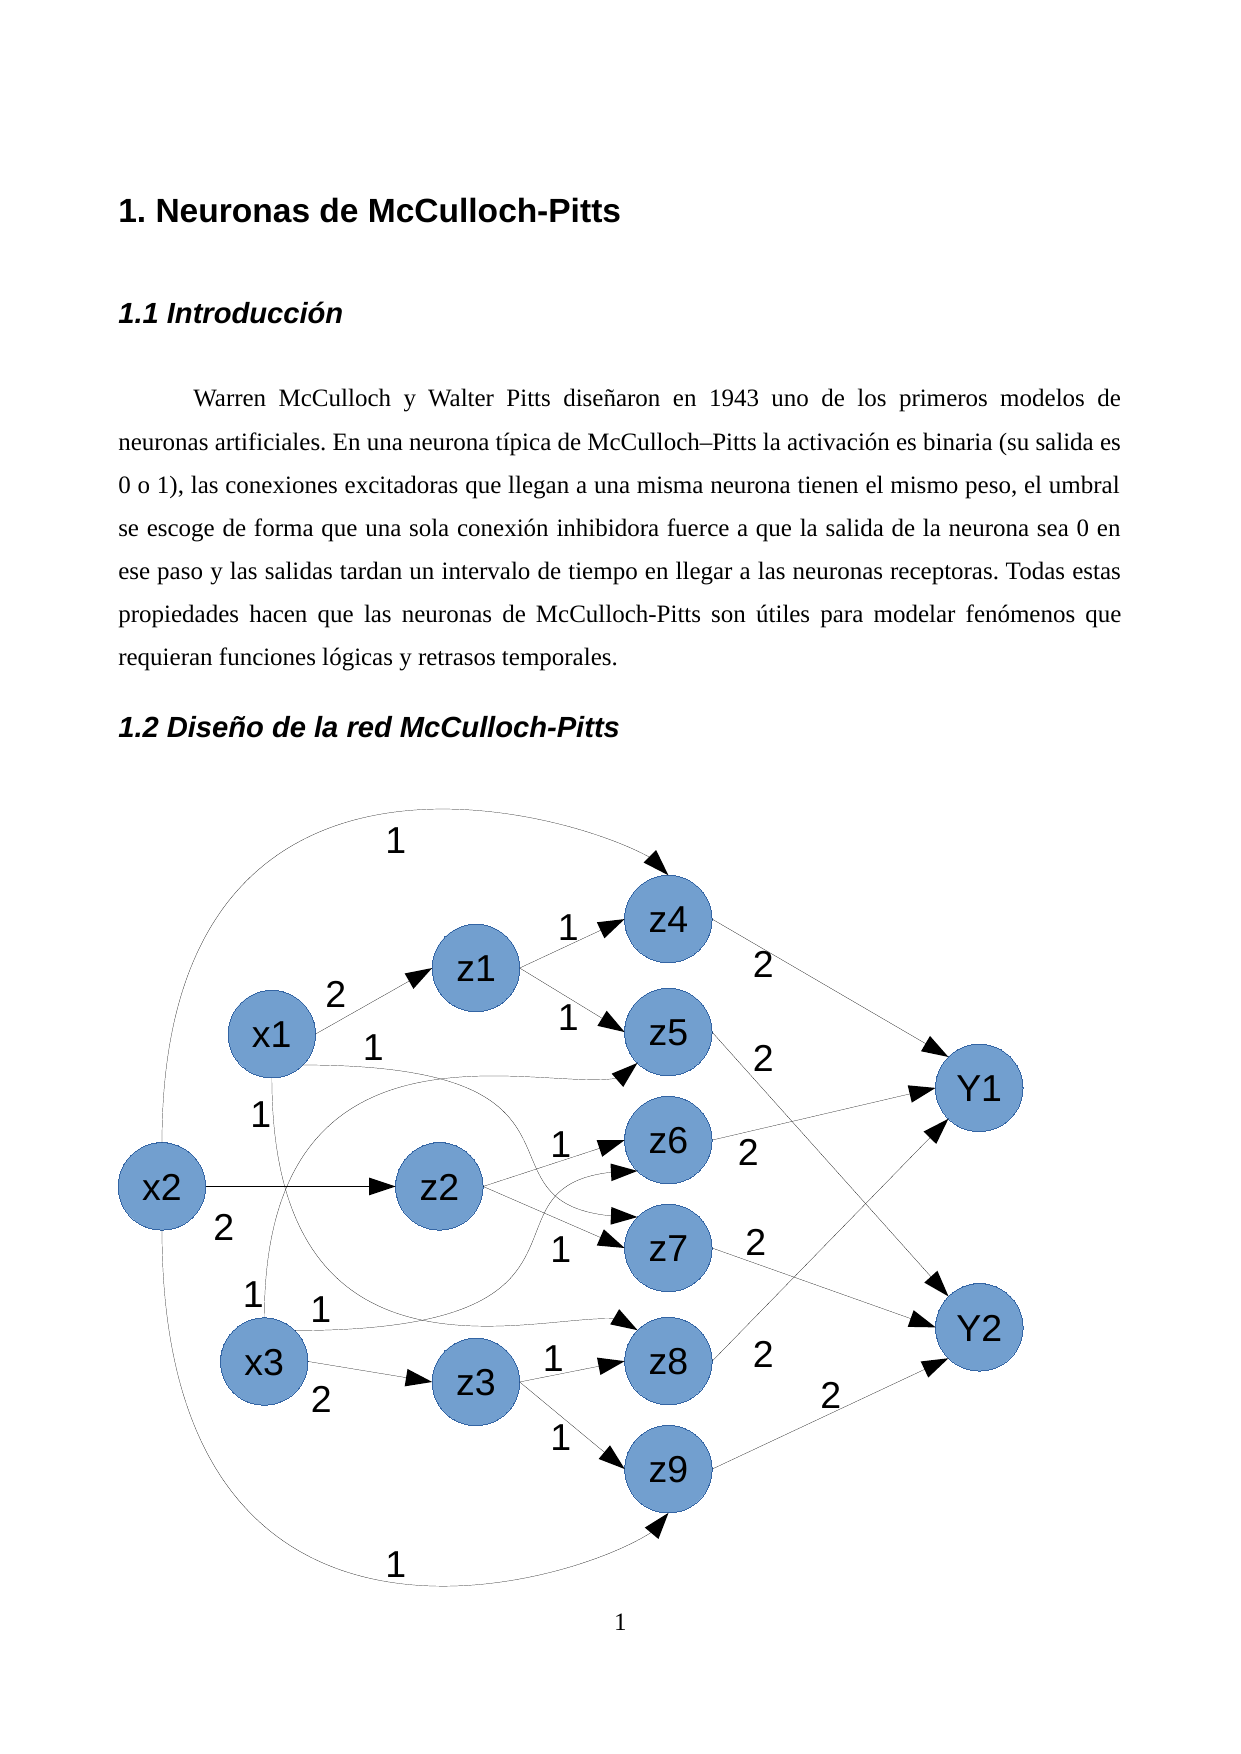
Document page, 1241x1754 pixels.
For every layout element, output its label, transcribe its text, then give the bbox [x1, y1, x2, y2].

subtitle 1. Neuronas de McCulloch-Pitts [118, 191, 1122, 230]
text Warren McCulloch y Walter Pitts diseñaron en 1943 uno de los primeros modelos de neuronas artificiales. En una neurona típica de McCulloch–Pitts la activación es binaria (su salida es 0 o 1), las conexiones excitadoras que llegan a una misma neurona tienen el mismo peso, el umbral se escoge de forma que una sola conexión inhibidora fuerce a que la salida de la neurona sea 0 en ese paso y las salidas tardan un intervalo de tiempo en llegar a las neuronas receptoras. Todas estas propiedades hacen que las neuronas de McCulloch-Pitts son útiles para modelar fenómenos que requieran funciones lógicas y retrasos temporales. [118, 383, 1122, 671]
subtitle 1.2 Diseño de la red McCulloch-Pitts [118, 710, 1122, 744]
subtitle 1.1 Introducción [118, 296, 1122, 330]
